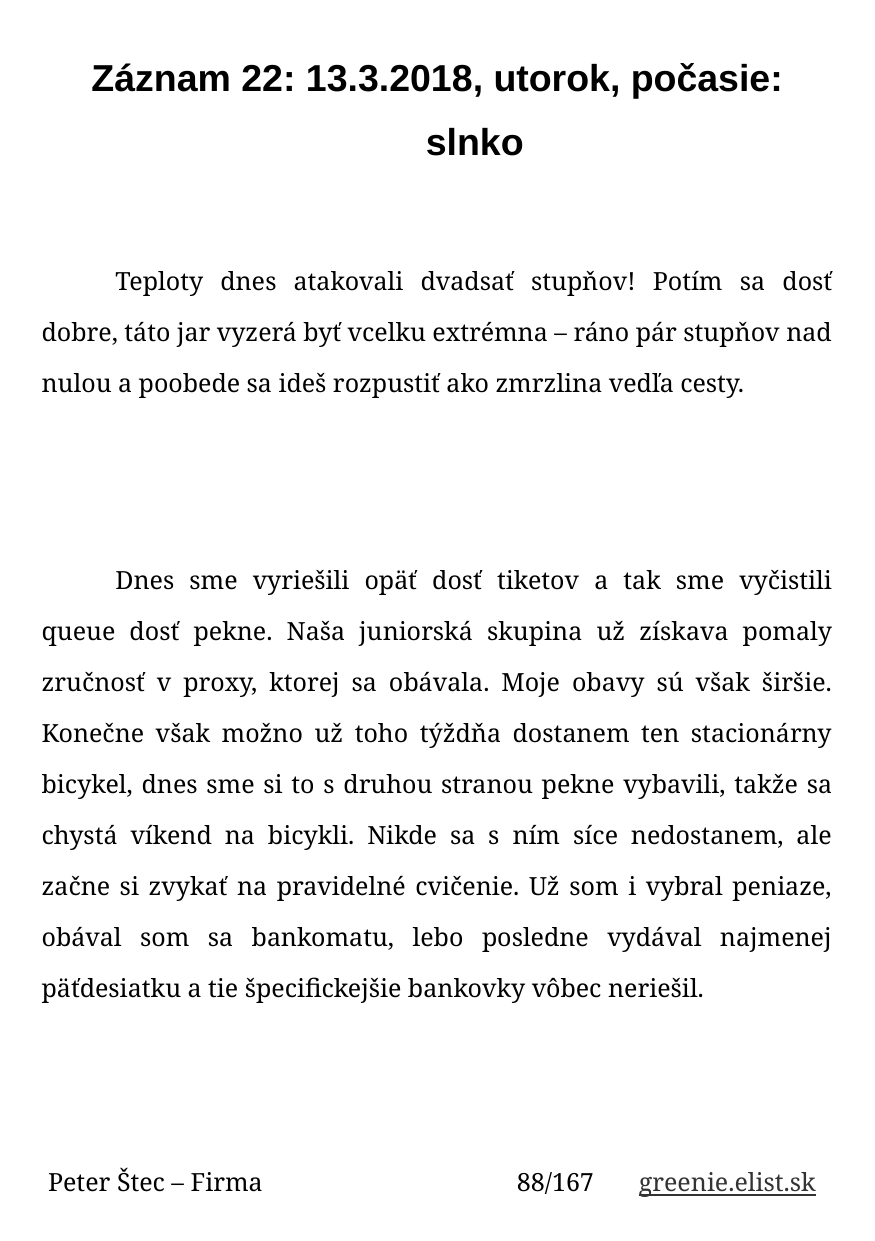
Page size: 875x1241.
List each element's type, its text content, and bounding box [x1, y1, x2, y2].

text Teploty dnes atakovali dvadsať stupňov! Potím sa dosť dobre, táto jar vyzerá byť vcelku extrémna – ráno pár stupňov nad nulou a poobede sa ideš rozpustiť ako zmrzlina vedľa cesty. [41, 263, 833, 399]
text Dnes sme vyriešili opäť dosť tiketov a tak sme vyčistili queue dosť pekne. Naša juniorská skupina už získava pomaly zručnosť v proxy, ktorej sa obávala. Moje obavy sú však širšie. Konečne však možno už toho týždňa dostanem ten stacionárny bicykel, dnes sme si to s druhou stranou pekne vybavili, takže sa chystá víkend na bicykli. Nikde sa s ním síce nedostanem, ale začne si zvykať na pravidelné cvičenie. Už som i vybral peniaze, obával som sa bankomatu, lebo posledne vydával najmenej päťdesiatku a tie špecifickejšie bankovky vôbec neriešil. [41, 562, 833, 1005]
subtitle Záznam 22: 13.3.2018, utorok, počasie: slnko [41, 56, 833, 164]
